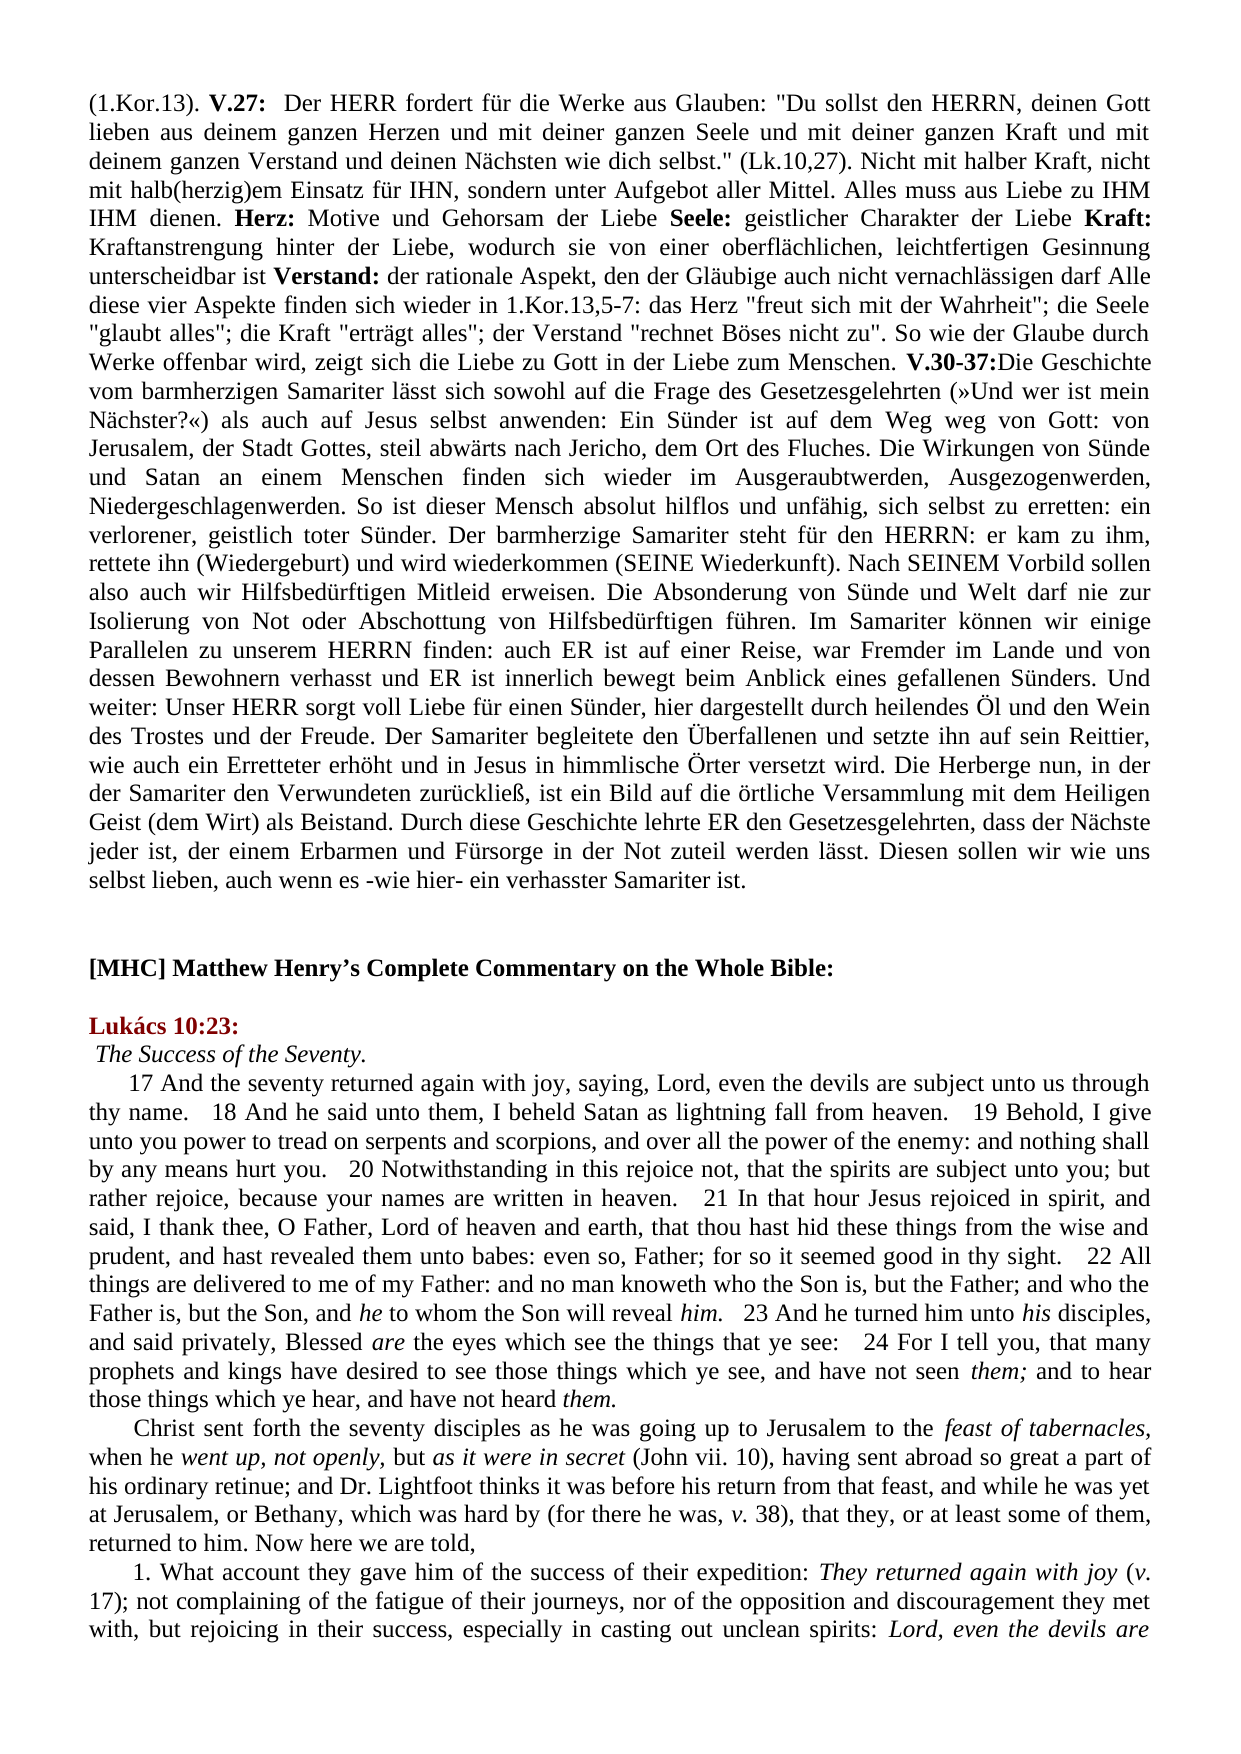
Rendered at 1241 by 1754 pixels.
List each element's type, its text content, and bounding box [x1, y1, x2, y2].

text (1.Kor.13). V.27: Der HERR fordert für die Werke aus Glauben: "Du sollst den HERRN, deinen Gott lieben aus deinem ganzen Herzen und mit deiner ganzen Seele und mit deiner ganzen Kraft und mit deinem ganzen Verstand und deinen Nächsten wie dich selbst." (Lk.10,27). Nicht mit halber Kraft, nicht mit halb(herzig)em Einsatz für IHN, sondern unter Aufgebot aller Mittel. Alles muss aus Liebe zu IHM IHM dienen. Herz: Motive und Gehorsam der Liebe Seele: geistlicher Charakter der Liebe Kraft: Kraftanstrengung hinter der Liebe, wodurch sie von einer oberflächlichen, leichtfertigen Gesinnung unterscheidbar ist Verstand: der rationale Aspekt, den der Gläubige auch nicht vernachlässigen darf Alle diese vier Aspekte finden sich wieder in 1.Kor.13,5-7: das Herz "freut sich mit der Wahrheit"; die Seele "glaubt alles"; die Kraft "erträgt alles"; der Verstand "rechnet Böses nicht zu". So wie der Glaube durch Werke offenbar wird, zeigt sich die Liebe zu Gott in der Liebe zum Menschen. V.30-37:Die Geschichte vom barmherzigen Samariter lässt sich sowohl auf die Frage des Gesetzesgelehrten (»Und wer ist mein Nächster?«) als auch auf Jesus selbst anwenden: Ein Sünder ist auf dem Weg weg von Gott: von Jerusalem, der Stadt Gottes, steil abwärts nach Jericho, dem Ort des Fluches. Die Wirkungen von Sünde und Satan an einem Menschen finden sich wieder im Ausgeraubtwerden, Ausgezogenwerden, Niedergeschlagenwerden. So ist dieser Mensch absolut hilflos und unfähig, sich selbst zu erretten: ein verlorener, geistlich toter Sünder. Der barmherzige Samariter steht für den HERRN: er kam zu ihm, rettete ihn (Wiedergeburt) und wird wiederkommen (SEINE Wiederkunft). Nach SEINEM Vorbild sollen also auch wir Hilfsbedürftigen Mitleid erweisen. Die Absonderung von Sünde und Welt darf nie zur Isolierung von Not oder Abschottung von Hilfsbedürftigen führen. Im Samariter können wir einige Parallelen zu unserem HERRN finden: auch ER ist auf einer Reise, war Fremder im Lande und von dessen Bewohnern verhasst und ER ist innerlich bewegt beim Anblick eines gefallenen Sünders. Und weiter: Unser HERR sorgt voll Liebe für einen Sünder, hier dargestellt durch heilendes Öl und den Wein des Trostes und der Freude. Der Samariter begleitete den Überfallenen und setzte ihn auf sein Reittier, wie auch ein Erretteter erhöht und in Jesus in himmlische Örter versetzt wird. Die Herberge nun, in der der Samariter den Verwundeten zurückließ, ist ein Bild auf die örtliche Versammlung mit dem Heiligen Geist (dem Wirt) als Beistand. Durch diese Geschichte lehrte ER den Gesetzesgelehrten, dass der Nächste jeder ist, der einem Erbarmen und Fürsorge in der Not zuteil werden lässt. Diesen sollen wir wie uns selbst lieben, auch wenn es -wie hier- ein verhasster Samariter ist. [88, 88, 1152, 893]
text 1. What account they gave him of the success of their expedition: They returned again with joy (v. 17); not complaining of the fatigue of their journeys, nor of the opposition and discouragement they met with, but rejoicing in their success, especially in casting out unclean spirits: Lord, even the devils are [88, 1557, 1152, 1643]
text The Success of the Seventy. [88, 1039, 1152, 1068]
text Lukács 10:23: [88, 1011, 1152, 1039]
text 17 And the seventy returned again with joy, saying, Lord, even the devils are subject unto us through thy name. 18 And he said unto them, I beheld Satan as lightning fall from heaven. 19 Behold, I give unto you power to tread on serpents and scorpions, and over all the power of the enemy: and nothing shall by any means hurt you. 20 Notwithstanding in this rejoice not, that the spirits are subject unto you; but rather rejoice, because your names are written in heaven. 21 In that hour Jesus rejoiced in spirit, and said, I thank thee, O Father, Lord of heaven and earth, that thou hast hid these things from the wise and prudent, and hast revealed them unto babes: even so, Father; for so it seemed good in thy sight. 22 All things are delivered to me of my Father: and no man knoweth who the Son is, but the Father; and who the Father is, but the Son, and he to whom the Son will reveal him. 23 And he turned him unto his disciples, and said privately, Blessed are the eyes which see the things that ye see: 24 For I tell you, that many prophets and kings have desired to see those things which ye see, and have not seen them; and to hear those things which ye hear, and have not heard them. [88, 1068, 1152, 1413]
text [MHC] Matthew Henry’s Complete Commentary on the Whole Bible: [88, 953, 1152, 981]
text Christ sent forth the seventy disciples as he was going up to Jerusalem to the feast of tabernacles, when he went up, not openly, but as it were in secret (John vii. 10), having sent abroad so great a part of his ordinary retinue; and Dr. Lightfoot thinks it was before his return from that feast, and while he was yet at Jerusalem, or Bethany, which was hard by (for there he was, v. 38), that they, or at least some of them, returned to him. Now here we are told, [88, 1413, 1152, 1557]
